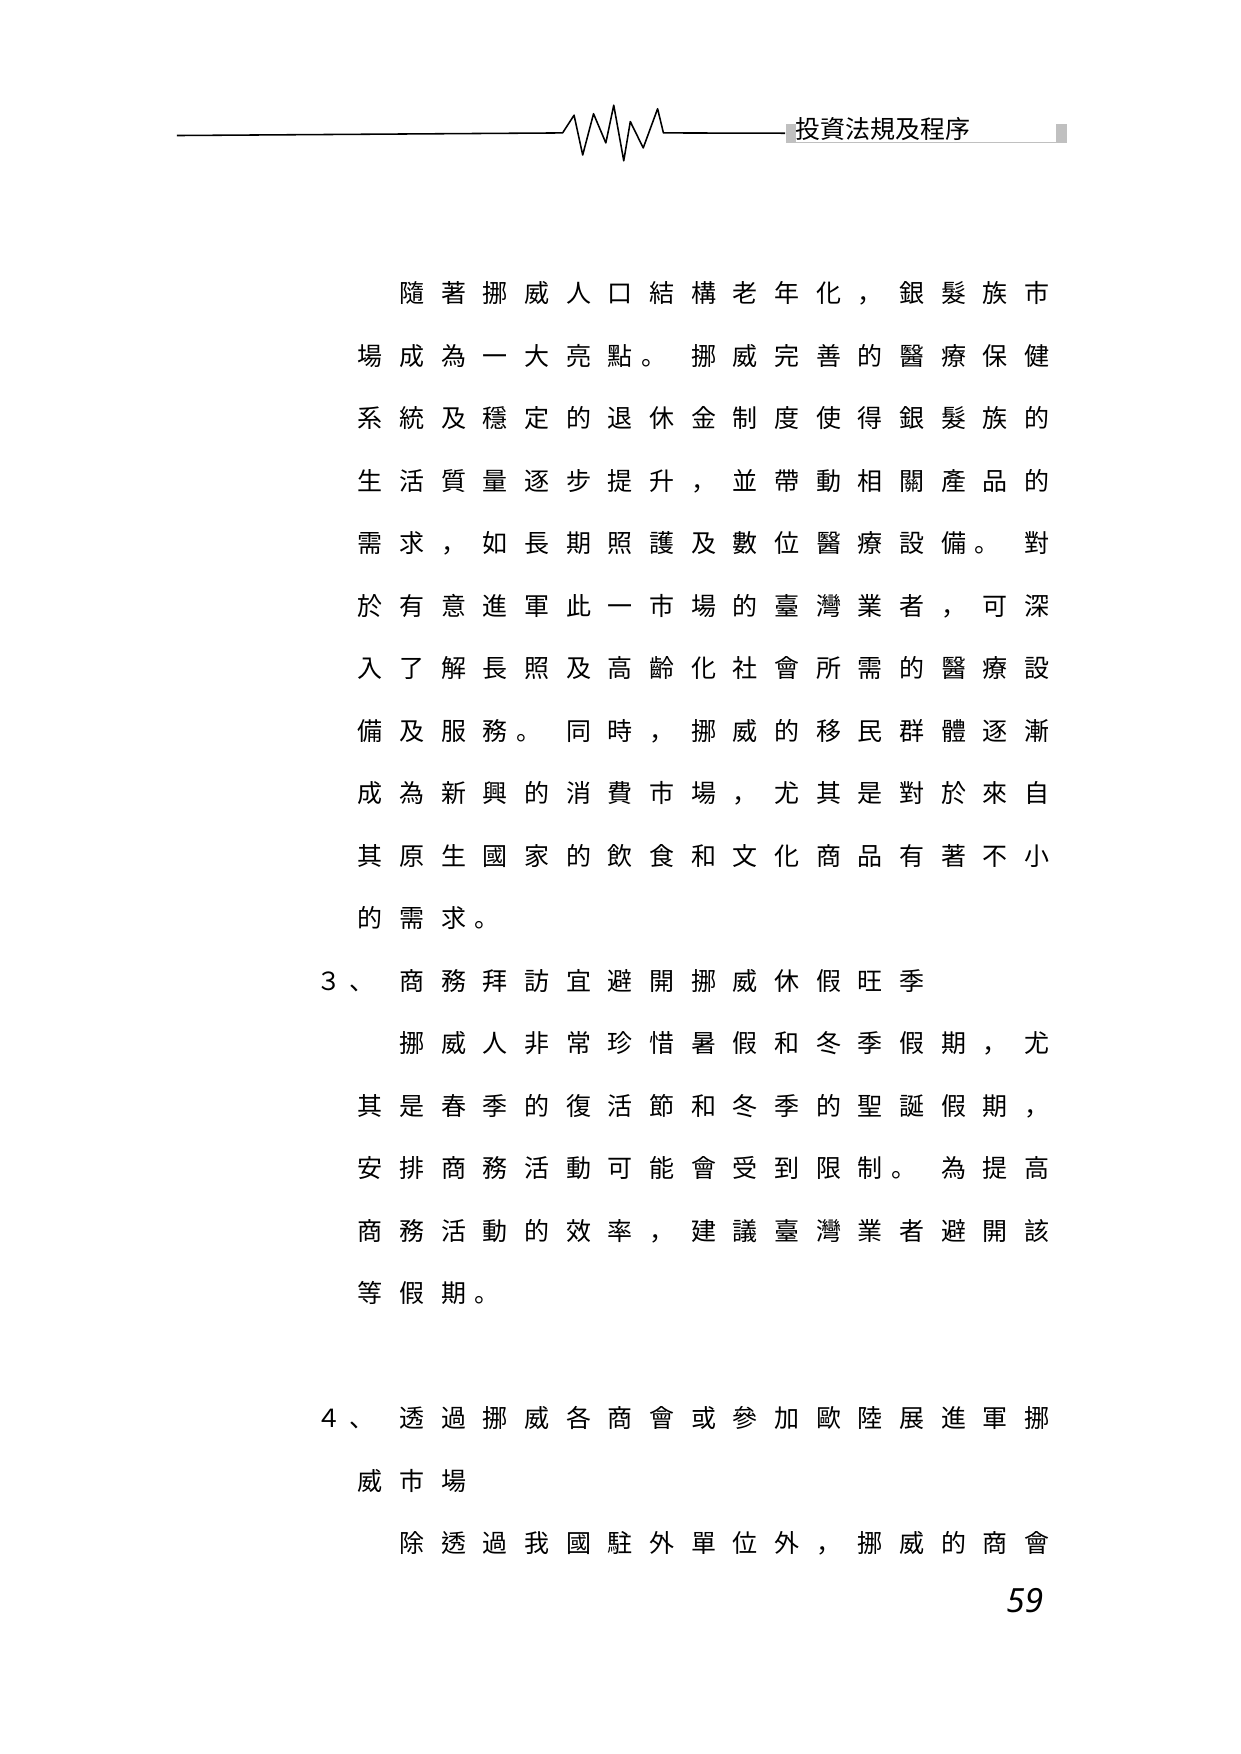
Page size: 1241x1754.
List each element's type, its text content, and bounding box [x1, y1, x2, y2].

text ３、商務拜訪宜避開挪威休假旺季 [281, 938, 1058, 1000]
text ４、透過挪威各商會或參加歐陸展進軍挪威市場 [281, 1375, 1058, 1500]
text 除透過我國駐外單位外，挪威的商會 [330, 1500, 1058, 1563]
text 挪威人非常珍惜暑假和冬季假期，尤其是春季的復活節和冬季的聖誕假期，安排商務活動可能會受到限制。為提高商務活動的效率，建議臺灣業者避開該等假期。 [330, 1000, 1058, 1313]
text 隨著挪威人口結構老年化，銀髮族市場成為一大亮點。挪威完善的醫療保健系統及穩定的退休金制度使得銀髮族的生活質量逐步提升，並帶動相關產品的需求，如長期照護及數位醫療設備。對於有意進軍此一市場的臺灣業者，可深入了解長照及高齡化社會所需的醫療設備及服務。同時，挪威的移民群體逐漸成為新興的消費市場，尤其是對於來自其原生國家的飲食和文化商品有著不小的需求。 [330, 250, 1058, 938]
